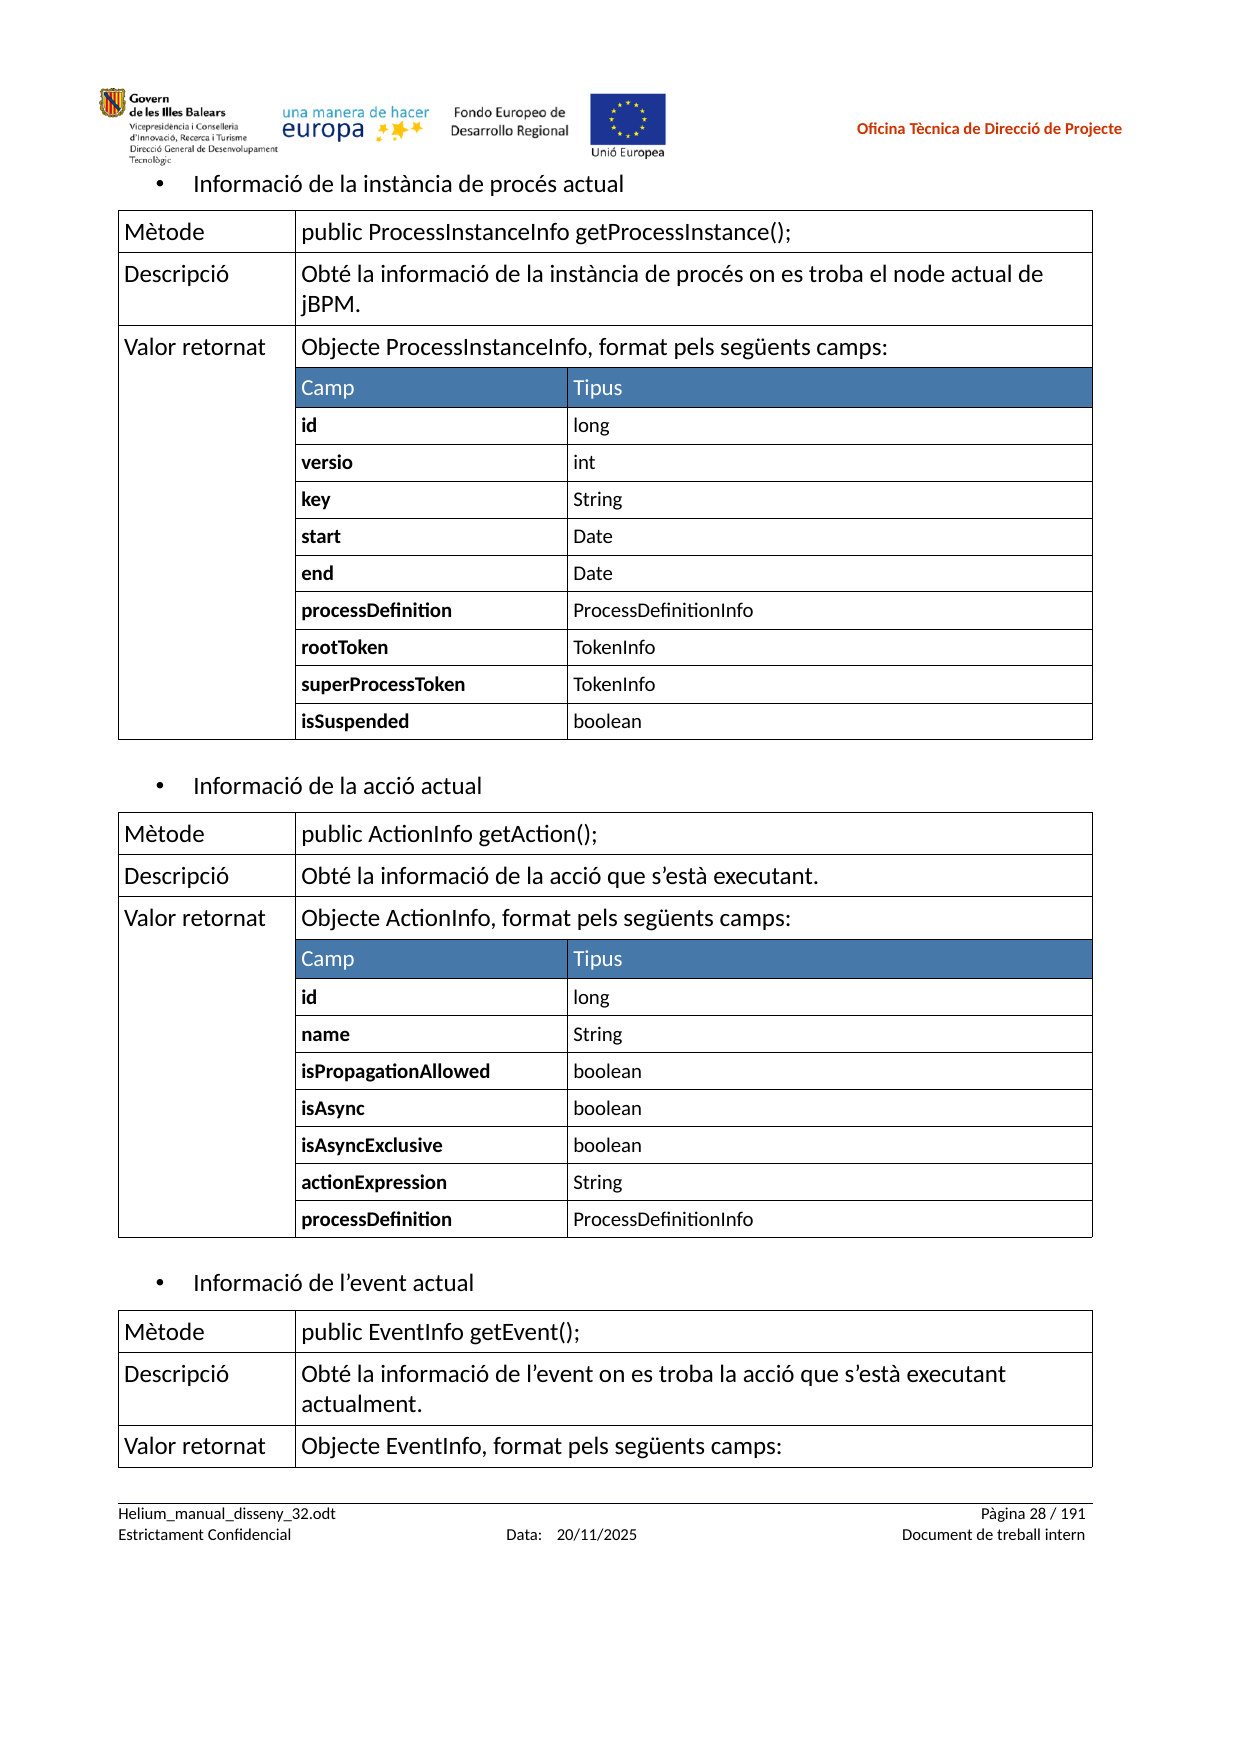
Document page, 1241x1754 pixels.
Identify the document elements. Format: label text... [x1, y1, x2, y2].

table_cell String [568, 1016, 1092, 1052]
table_cell Obté la informació de l’event on es troba la acció que s’està executant actualment. [296, 1353, 1092, 1424]
table_cell end [296, 556, 567, 591]
table_cell Obté la informació de la instància de procés on es troba el node actual de jBPM. [296, 253, 1092, 325]
table_cell isSuspended [296, 704, 567, 739]
table_cell Descripció [119, 855, 295, 896]
table_cell boolean [568, 1127, 1092, 1163]
table_cell Camp [296, 368, 567, 407]
table_header public EventInfo getEvent(); [296, 1311, 1092, 1352]
table_cell ProcessDefinitionInfo [568, 592, 1092, 628]
table_header Mètode [119, 211, 295, 252]
table_cell Valor retornat [119, 326, 295, 739]
table_cell ProcessDefinitionInfo [568, 1201, 1092, 1237]
table_header public ActionInfo getAction(); [296, 813, 1092, 854]
table_cell long [568, 979, 1092, 1015]
table_cell isPropagationAllowed [296, 1053, 567, 1089]
table_cell isAsyncExclusive [296, 1127, 567, 1163]
table_cell processDefinition [296, 592, 567, 628]
table_cell Objecte ProcessInstanceInfo, format pels següents camps: [296, 326, 1092, 367]
table_cell processDefinition [296, 1201, 567, 1237]
table_header public ProcessInstanceInfo getProcessInstance(); [296, 211, 1092, 252]
table_cell TokenInfo [568, 666, 1092, 702]
table_cell Valor retornat [119, 897, 295, 1237]
table_cell TokenInfo [568, 630, 1092, 665]
table_cell Tipus [568, 368, 1092, 407]
table_cell rootToken [296, 630, 567, 665]
table_cell Date [568, 519, 1092, 554]
table_cell id [296, 979, 567, 1015]
table_cell start [296, 519, 567, 554]
table_cell actionExpression [296, 1164, 567, 1200]
list Informació de l’event actual [156, 1268, 1122, 1298]
table_cell Valor retornat [119, 1426, 295, 1467]
list Informació de la instància de procés actual [156, 168, 1122, 198]
table_cell isAsync [296, 1090, 567, 1126]
list Informació de la acció actual [156, 770, 1122, 801]
picture [99, 87, 668, 166]
table_cell id [296, 408, 567, 443]
table_cell name [296, 1016, 567, 1052]
table_cell Camp [296, 940, 567, 978]
table_cell Objecte EventInfo, format pels següents camps: [296, 1426, 1092, 1467]
table_cell versio [296, 445, 567, 481]
table_header Mètode [119, 1311, 295, 1352]
table_cell Date [568, 556, 1092, 591]
table_cell boolean [568, 704, 1092, 739]
table_cell key [296, 482, 567, 517]
table_cell long [568, 408, 1092, 443]
table_cell String [568, 1164, 1092, 1200]
table_cell boolean [568, 1090, 1092, 1126]
table_cell Obté la informació de la acció que s’està executant. [296, 855, 1092, 896]
table_cell Tipus [568, 940, 1092, 978]
table_cell superProcessToken [296, 666, 567, 702]
table_cell Descripció [119, 1353, 295, 1424]
table_cell boolean [568, 1053, 1092, 1089]
table_cell Descripció [119, 253, 295, 325]
table_cell String [568, 482, 1092, 517]
table_cell Objecte ActionInfo, format pels següents camps: [296, 897, 1092, 938]
table_header Mètode [119, 813, 295, 854]
table_cell int [568, 445, 1092, 481]
